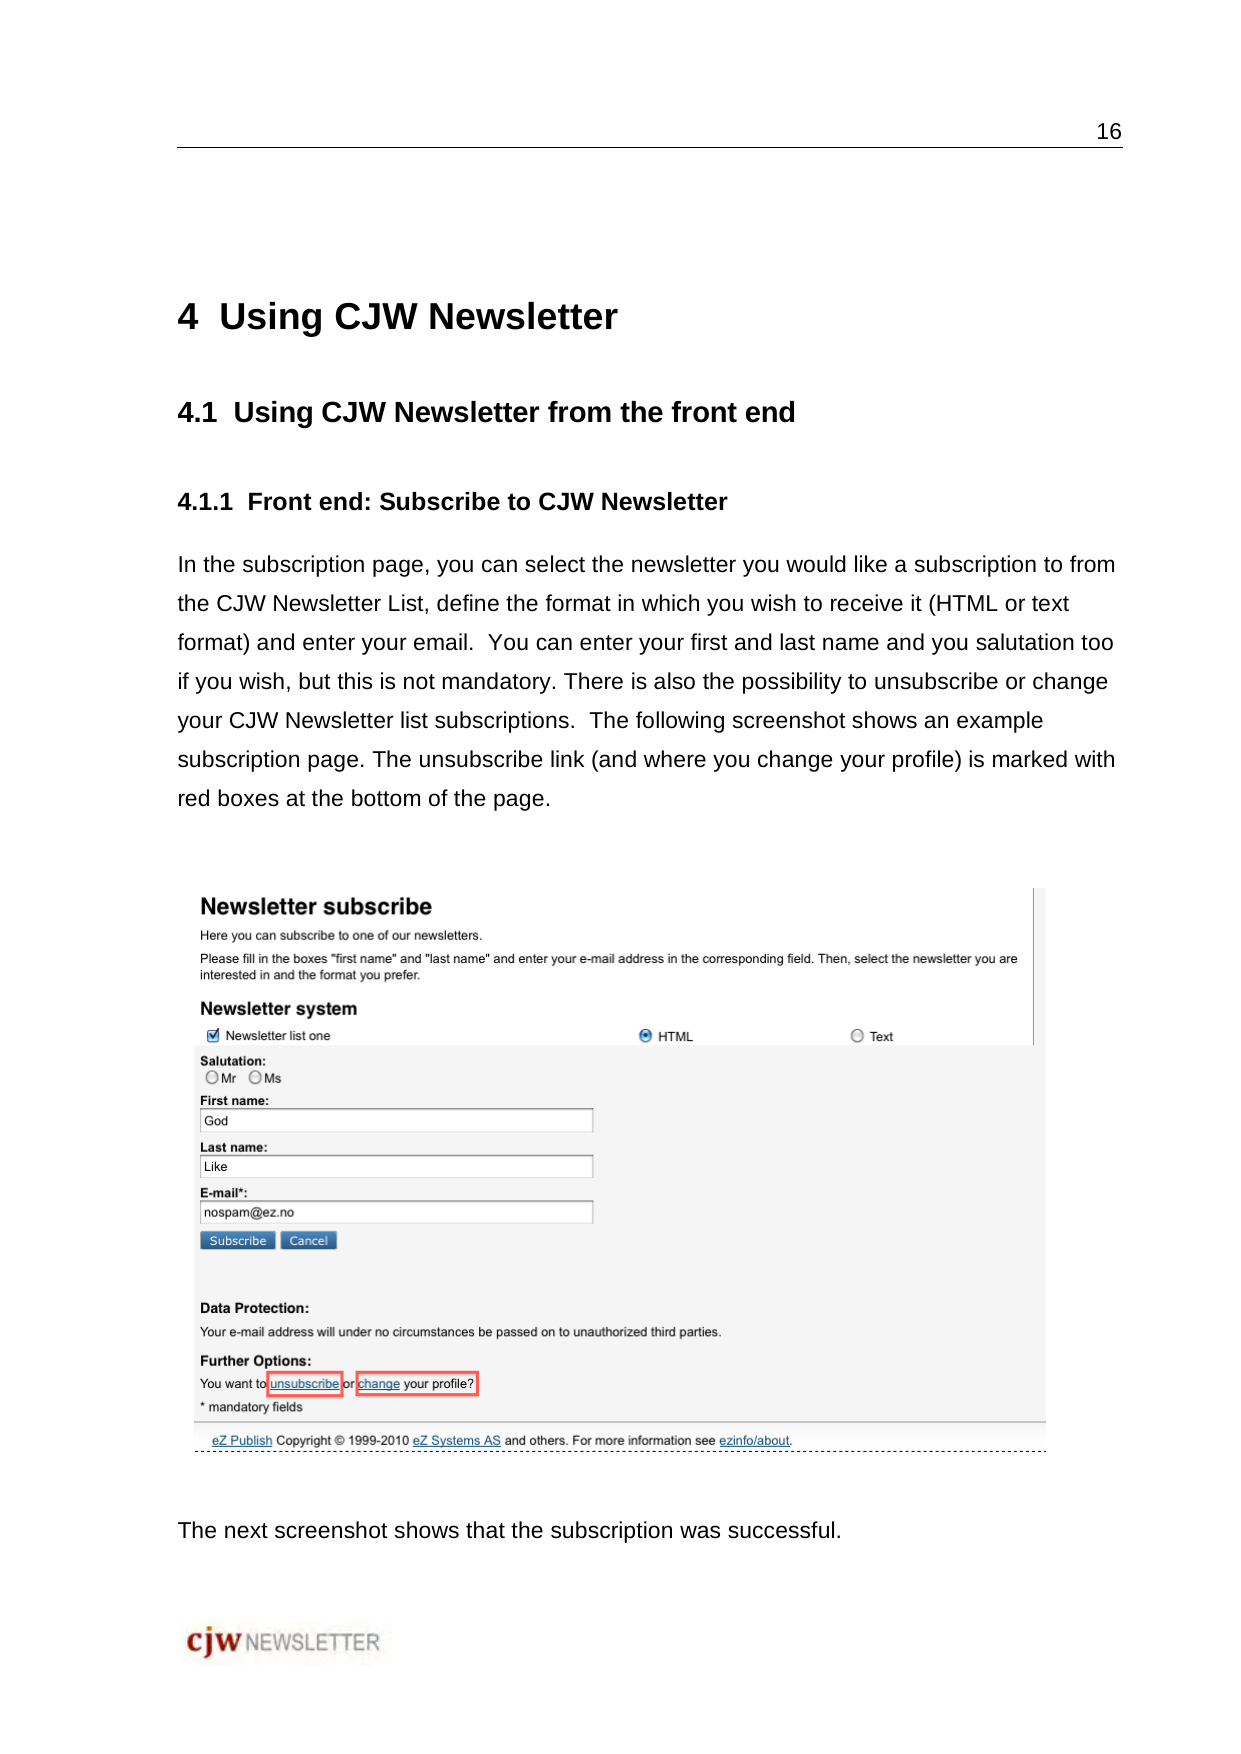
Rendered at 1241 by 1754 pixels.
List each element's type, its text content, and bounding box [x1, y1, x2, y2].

picture [178, 1621, 392, 1666]
text The next screenshot shows that the subscription was successful. [177, 1517, 1122, 1543]
subtitle Front end: Subscribe to CJW Newsletter [177, 488, 1122, 516]
text In the subscription page, you can select the newsletter you would like a subscription to from the CJW Newsletter List, define the format in which you wish to receive it (HTML or text format) and enter your email. You can enter your first and last name and you salutation too if you wish, but this is not mandatory. There is also the possibility to unsubscribe or change your CJW Newsletter list subscriptions. The following screenshot shows an example subscription page. The unsubscribe link (and where you change your profile) is marked with red boxes at the bottom of the page. [177, 551, 1122, 851]
subtitle Using CJW Newsletter from the front end [177, 396, 1122, 429]
subtitle Using CJW Newsletter [177, 295, 1122, 337]
picture [193, 888, 1046, 1457]
